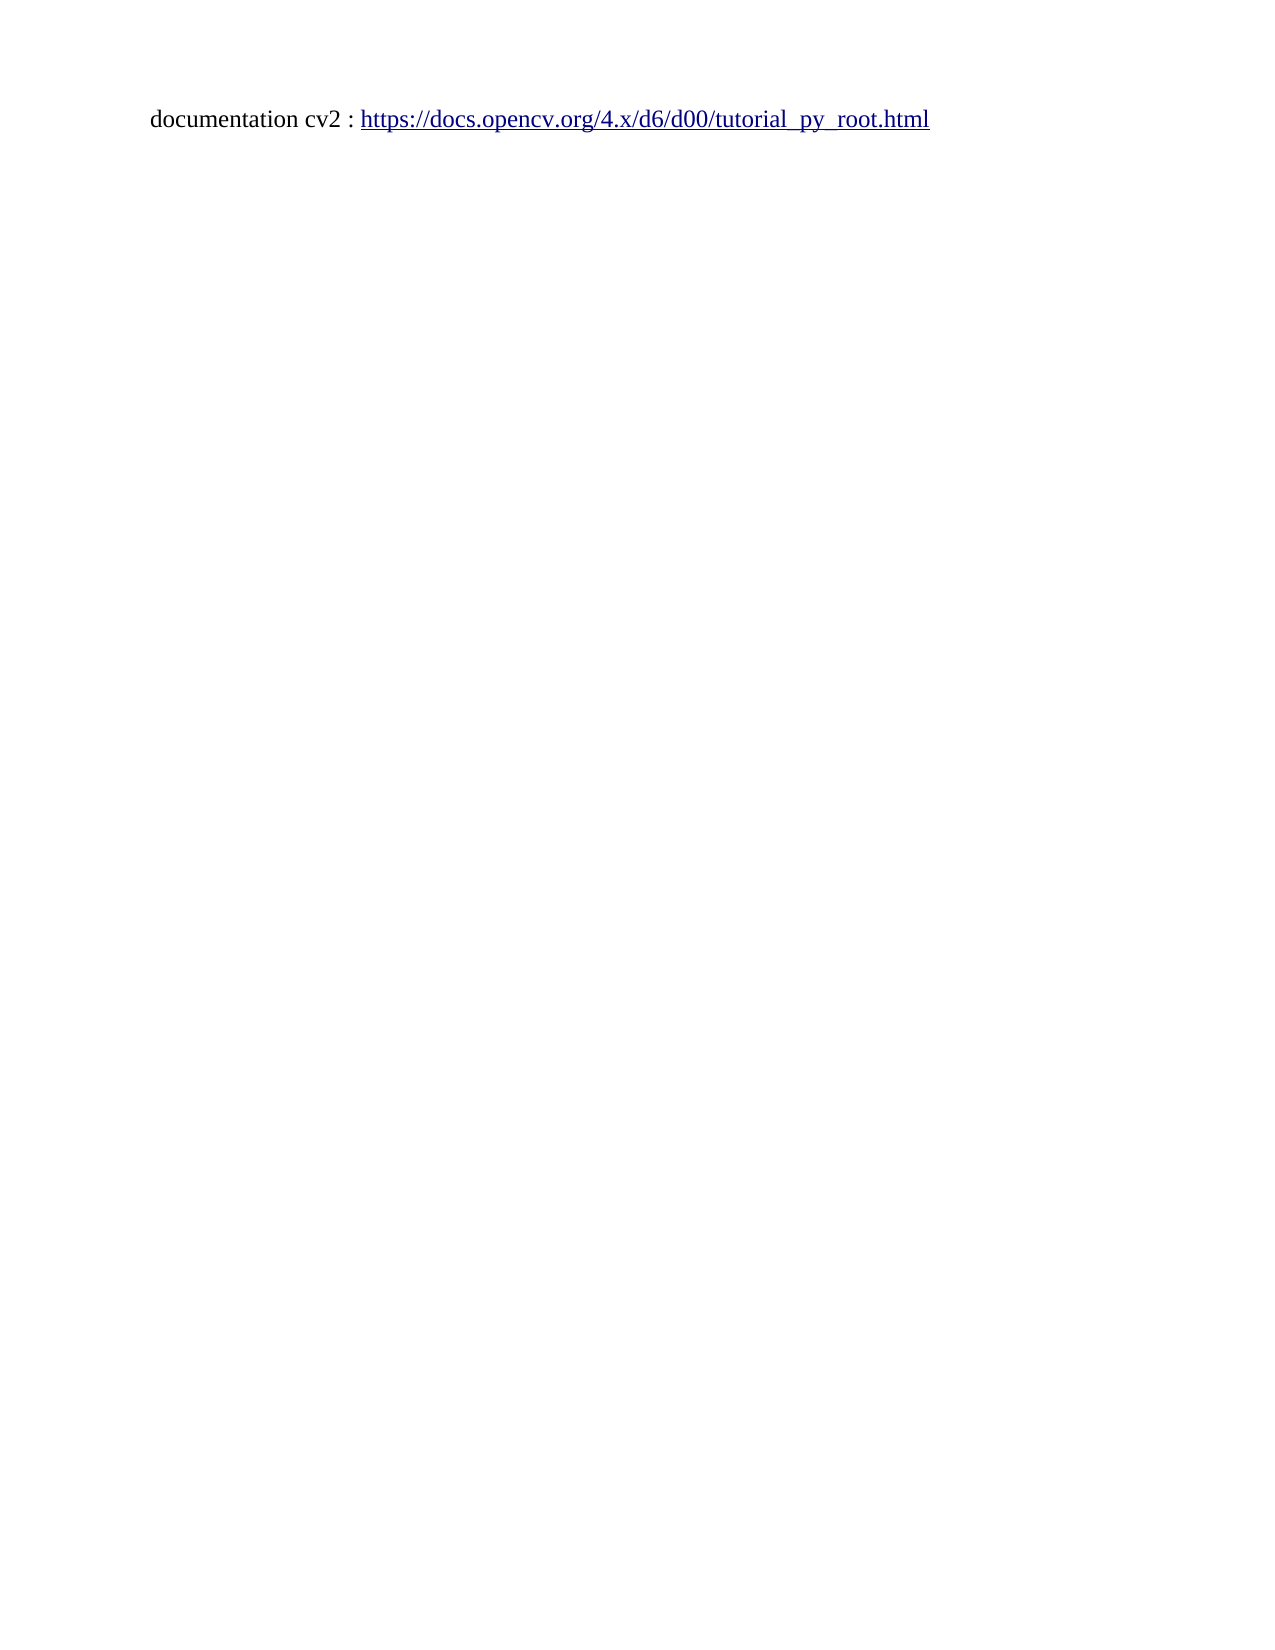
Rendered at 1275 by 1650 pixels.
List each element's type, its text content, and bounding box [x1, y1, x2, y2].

text documentation cv2 : https://docs.opencv.org/4.x/d6/d00/tutorial_py_root.html [150, 104, 1125, 132]
